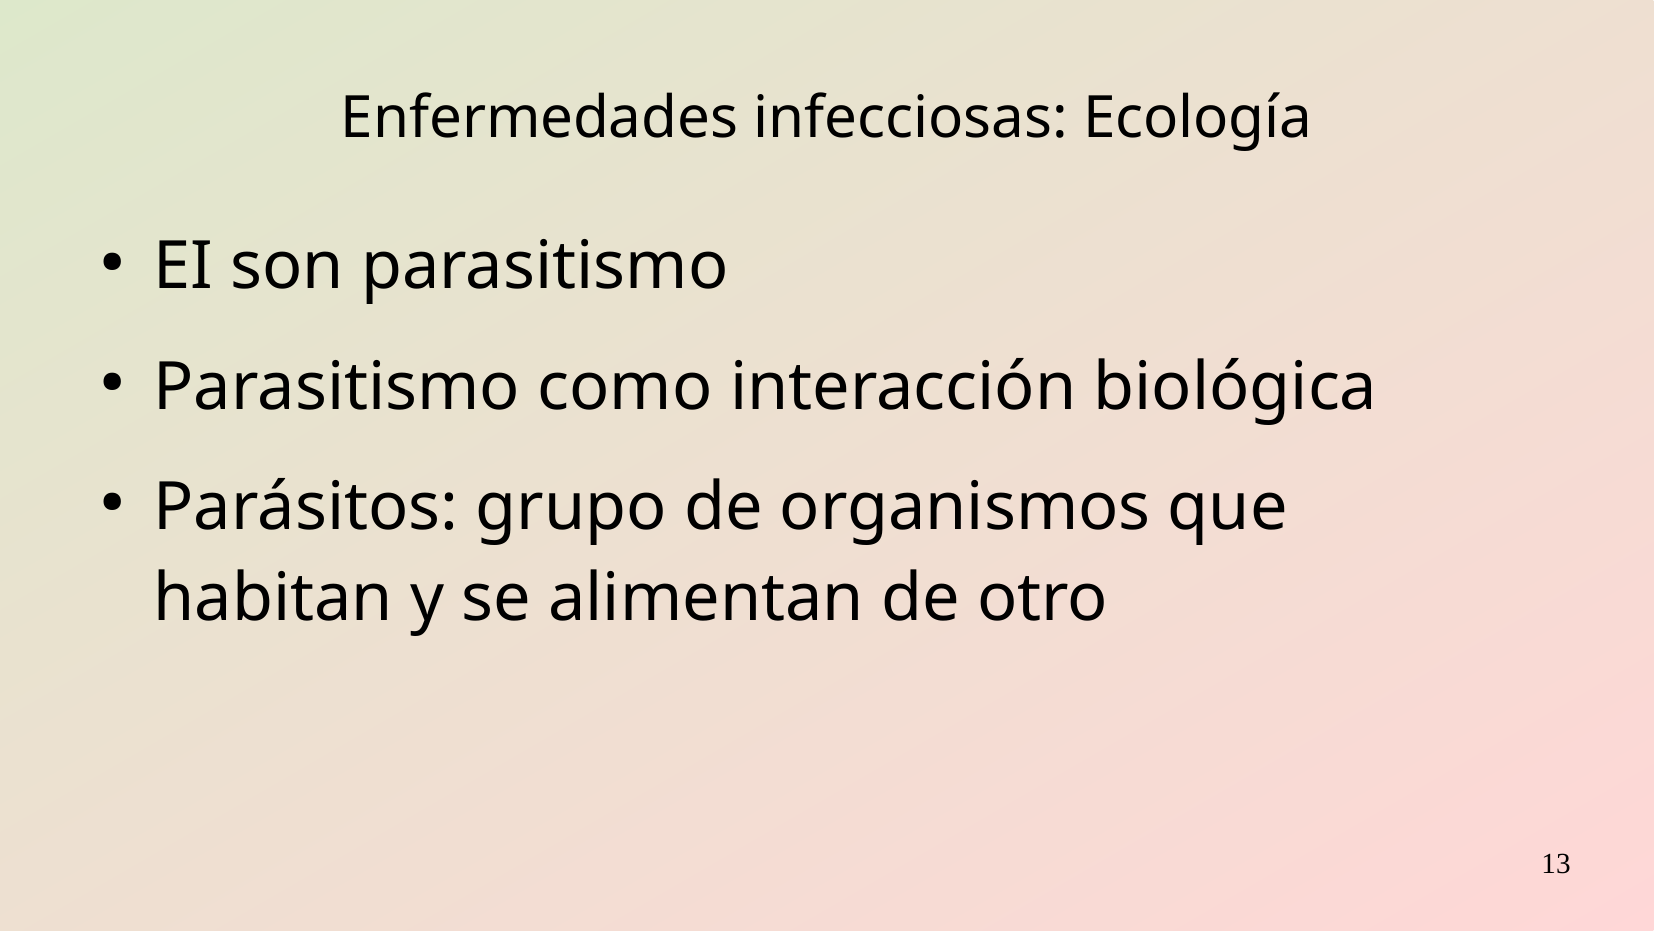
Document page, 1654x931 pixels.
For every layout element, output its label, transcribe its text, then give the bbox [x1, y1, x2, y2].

list EI son parasitismo Parasitismo como interacción biológica Parásitos: grupo de organismos que habitan y se alimentan de otro [82, 217, 1536, 857]
title Enfermedades infecciosas: Ecología [82, 36, 1571, 193]
